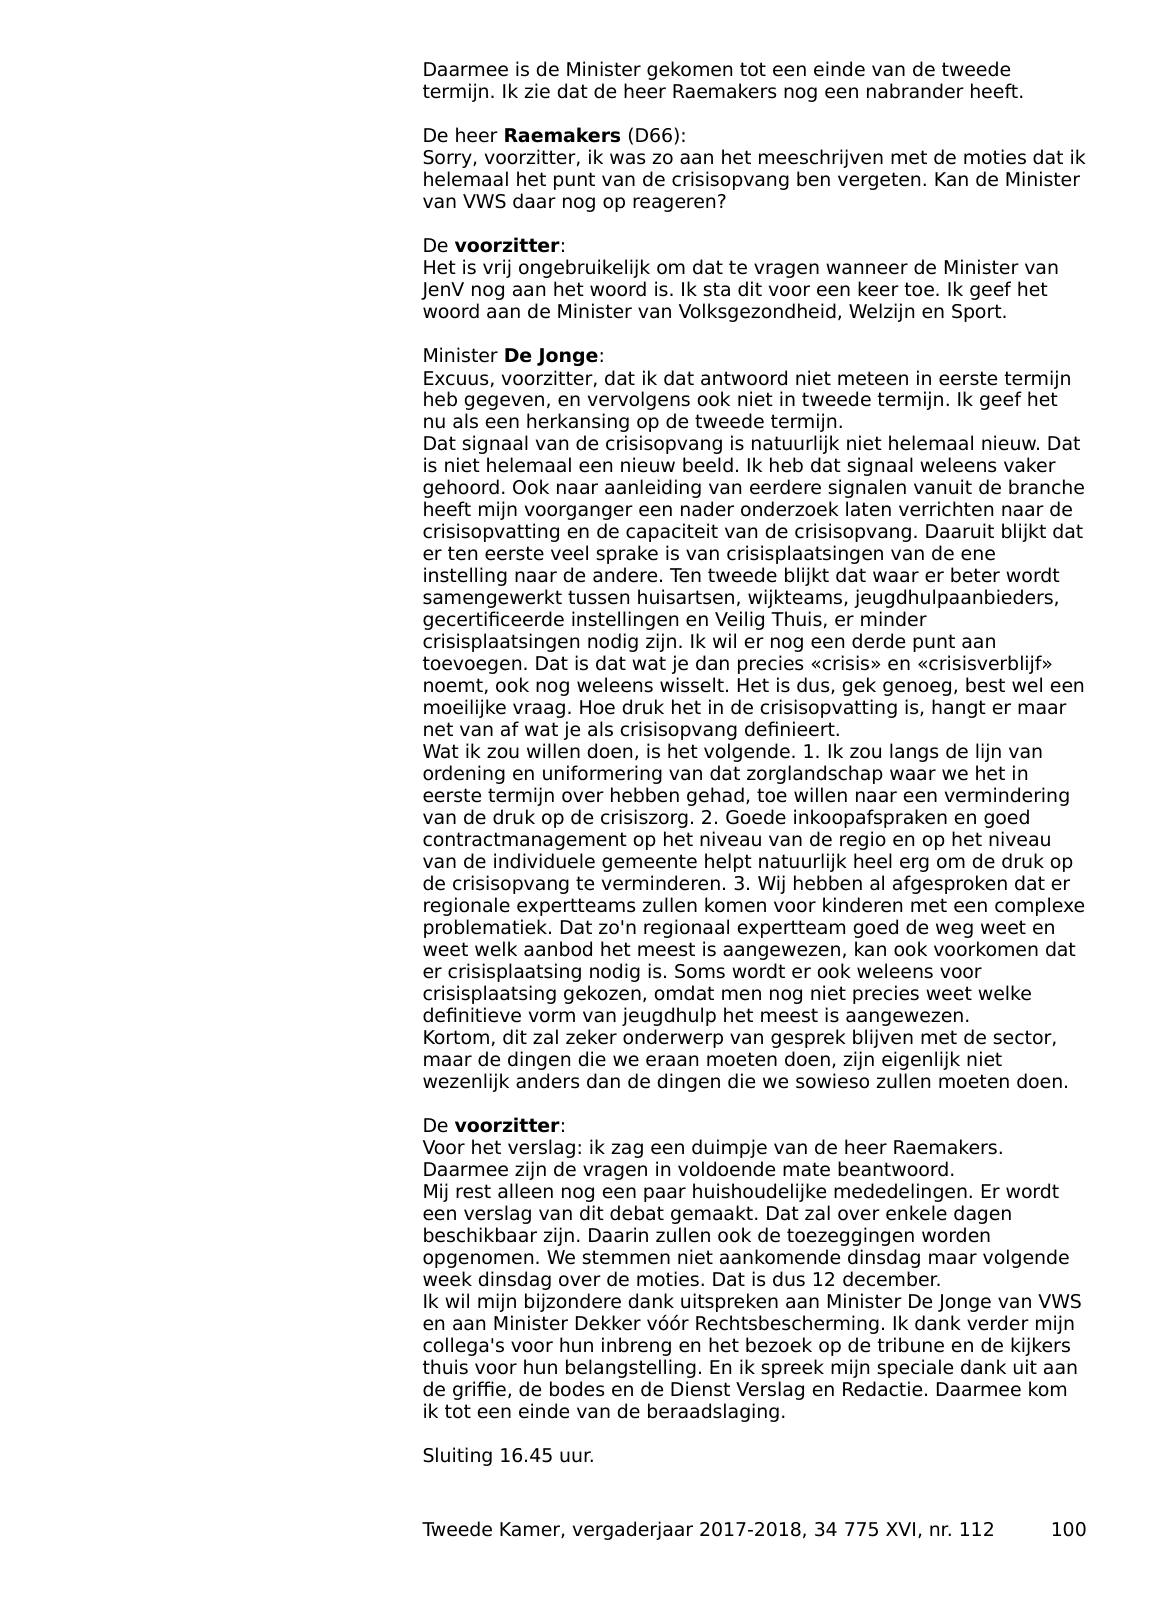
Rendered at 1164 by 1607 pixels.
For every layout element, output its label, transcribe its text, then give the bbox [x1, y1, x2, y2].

text Het is vrij ongebruikelijk om dat te vragen wanneer de Minister van JenV nog aan het woord is. Ik sta dit voor een keer toe. Ik geef het woord aan de Minister van Volksgezondheid, Welzijn en Sport. [422, 257, 1087, 323]
text Sorry, voorzitter, ik was zo aan het meeschrijven met de moties dat ik helemaal het punt van de crisisopvang ben vergeten. Kan de Minister van VWS daar nog op reageren? [422, 147, 1087, 213]
text Voor het verslag: ik zag een duimpje van de heer Raemakers. Daarmee zijn de vragen in voldoende mate beantwoord. [422, 1137, 1087, 1181]
text Ik wil mijn bijzondere dank uitspreken aan Minister De Jonge van VWS en aan Minister Dekker vóór Rechtsbescherming. Ik dank verder mijn collega's voor hun inbreng en het bezoek op de tribune en de kijkers thuis voor hun belangstelling. En ik spreek mijn speciale dank uit aan de griffie, de bodes en de Dienst Verslag en Redactie. Daarmee kom ik tot een einde van de beraadslaging. [422, 1291, 1087, 1423]
text Mij rest alleen nog een paar huishoudelijke mededelingen. Er wordt een verslag van dit debat gemaakt. Dat zal over enkele dagen beschikbaar zijn. Daarin zullen ook de toezeggingen worden opgenomen. We stemmen niet aankomende dinsdag maar volgende week dinsdag over de moties. Dat is dus 12 december. [422, 1181, 1087, 1291]
text Sluiting 16.45 uur. [422, 1445, 1087, 1467]
text De heer Raemakers (D66): [422, 125, 1087, 147]
text Kortom, dit zal zeker onderwerp van gesprek blijven met de sector, maar de dingen die we eraan moeten doen, zijn eigenlijk niet wezenlijk anders dan de dingen die we sowieso zullen moeten doen. [422, 1027, 1087, 1093]
text De voorzitter: [422, 235, 1087, 257]
text Excuus, voorzitter, dat ik dat antwoord niet meteen in eerste termijn heb gegeven, en vervolgens ook niet in tweede termijn. Ik geef het nu als een herkansing op de tweede termijn. [422, 367, 1087, 433]
text Minister De Jonge: [422, 345, 1087, 367]
text Dat signaal van de crisisopvang is natuurlijk niet helemaal nieuw. Dat is niet helemaal een nieuw beeld. Ik heb dat signaal weleens vaker gehoord. Ook naar aanleiding van eerdere signalen vanuit de branche heeft mijn voorganger een nader onderzoek laten verrichten naar de crisisopvatting en de capaciteit van de crisisopvang. Daaruit blijkt dat er ten eerste veel sprake is van crisisplaatsingen van de ene instelling naar de andere. Ten tweede blijkt dat waar er beter wordt samengewerkt tussen huisartsen, wijkteams, jeugdhulpaanbieders, gecertificeerde instellingen en Veilig Thuis, er minder crisisplaatsingen nodig zijn. Ik wil er nog een derde punt aan toevoegen. Dat is dat wat je dan precies «crisis» en «crisisverblijf» noemt, ook nog weleens wisselt. Het is dus, gek genoeg, best wel een moeilijke vraag. Hoe druk het in de crisisopvatting is, hangt er maar net van af wat je als crisisopvang definieert. [422, 433, 1087, 741]
text Daarmee is de Minister gekomen tot een einde van de tweede termijn. Ik zie dat de heer Raemakers nog een nabrander heeft. [422, 59, 1087, 103]
text De voorzitter: [422, 1115, 1087, 1137]
text Wat ik zou willen doen, is het volgende. 1. Ik zou langs de lijn van ordening en uniformering van dat zorglandschap waar we het in eerste termijn over hebben gehad, toe willen naar een vermindering van de druk op de crisiszorg. 2. Goede inkoopafspraken en goed contractmanagement op het niveau van de regio en op het niveau van de individuele gemeente helpt natuurlijk heel erg om de druk op de crisisopvang te verminderen. 3. Wij hebben al afgesproken dat er regionale expertteams zullen komen voor kinderen met een complexe problematiek. Dat zo'n regionaal expertteam goed de weg weet en weet welk aanbod het meest is aangewezen, kan ook voorkomen dat er crisisplaatsing nodig is. Soms wordt er ook weleens voor crisisplaatsing gekozen, omdat men nog niet precies weet welke definitieve vorm van jeugdhulp het meest is aangewezen. [422, 741, 1087, 1027]
